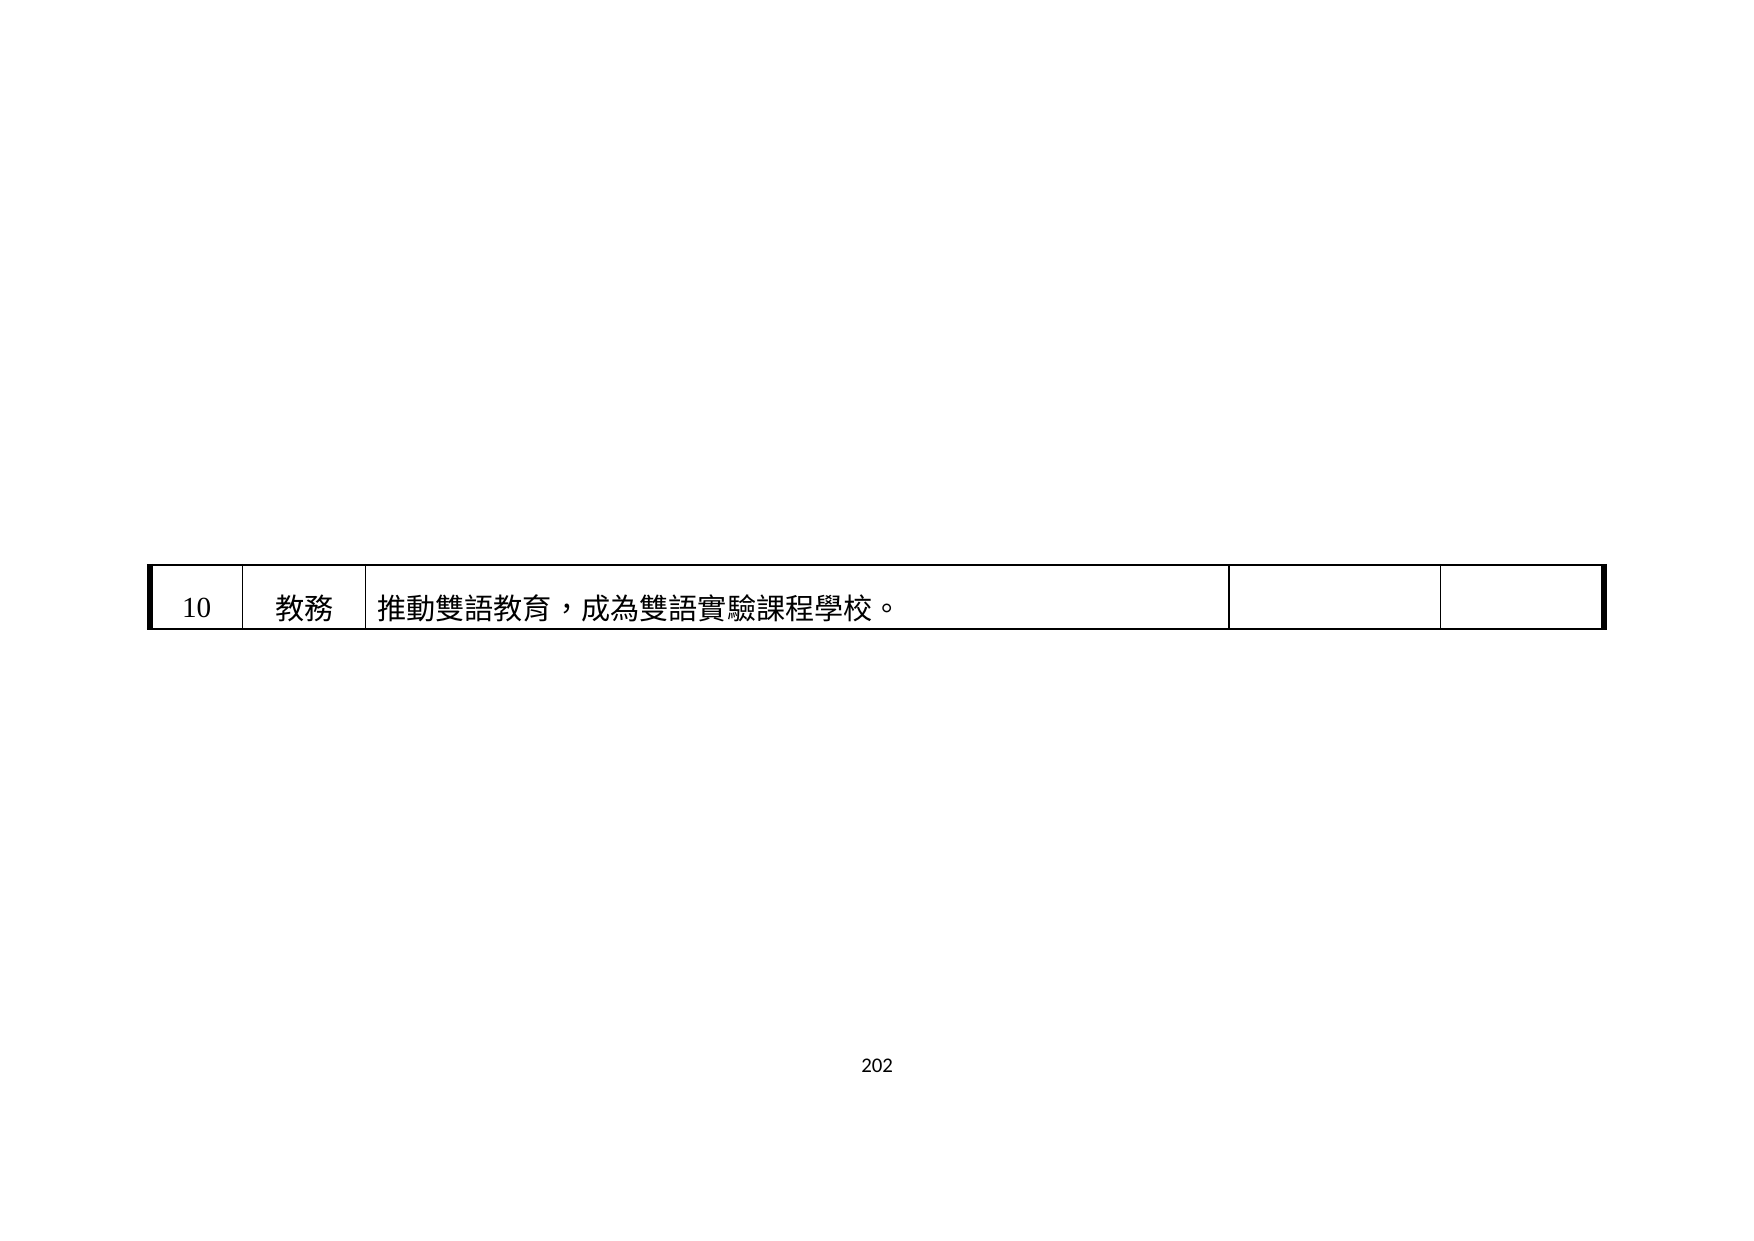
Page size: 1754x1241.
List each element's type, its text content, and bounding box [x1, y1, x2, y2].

table_cell 10 [153, 566, 242, 628]
table_cell 推動雙語教育，成為雙語實驗課程學校。 [366, 566, 1228, 628]
table_cell 教務 [243, 566, 365, 628]
table_cell [1230, 566, 1440, 628]
table_cell [1441, 566, 1601, 628]
